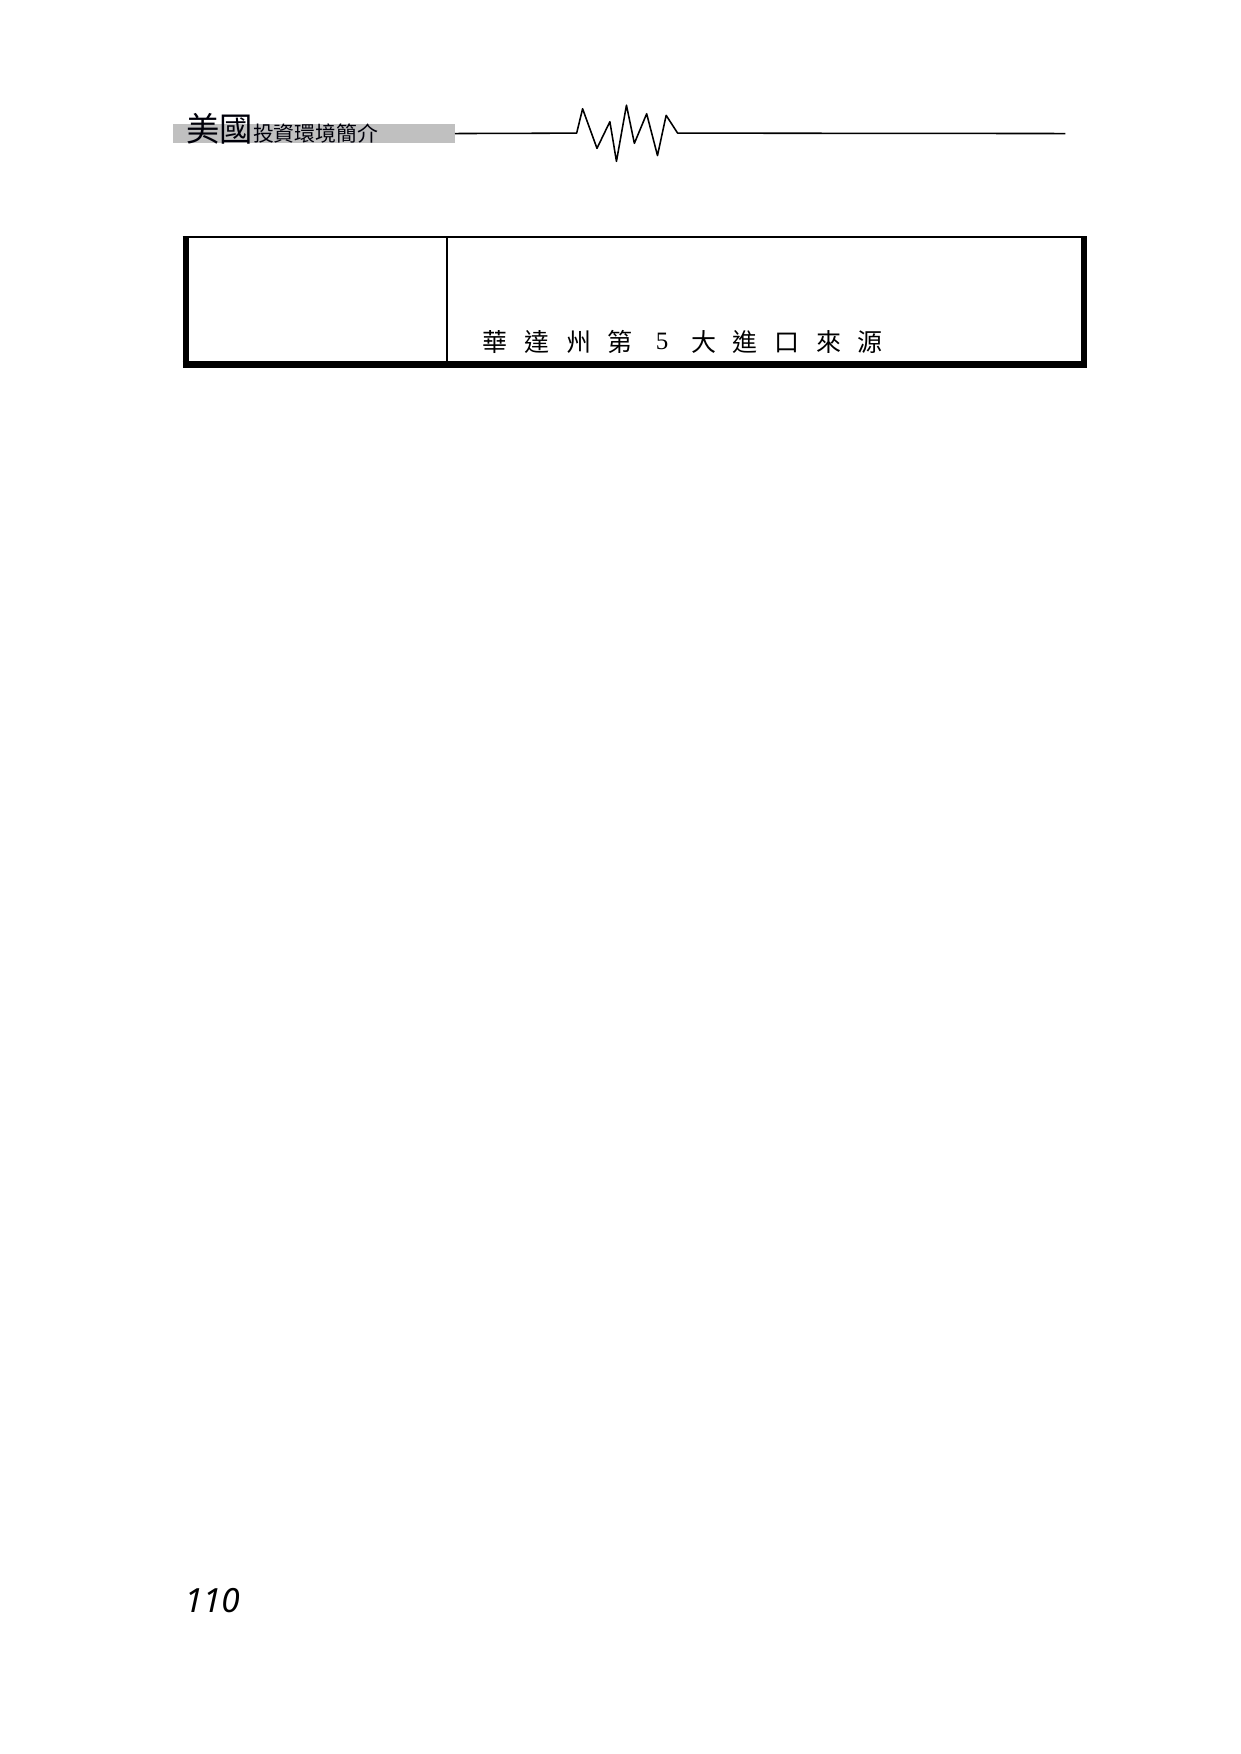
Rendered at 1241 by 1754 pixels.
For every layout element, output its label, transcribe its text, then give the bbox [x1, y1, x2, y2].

table_cell [189, 238, 446, 361]
table_cell 華達州第5大進口來源 [448, 238, 1081, 361]
